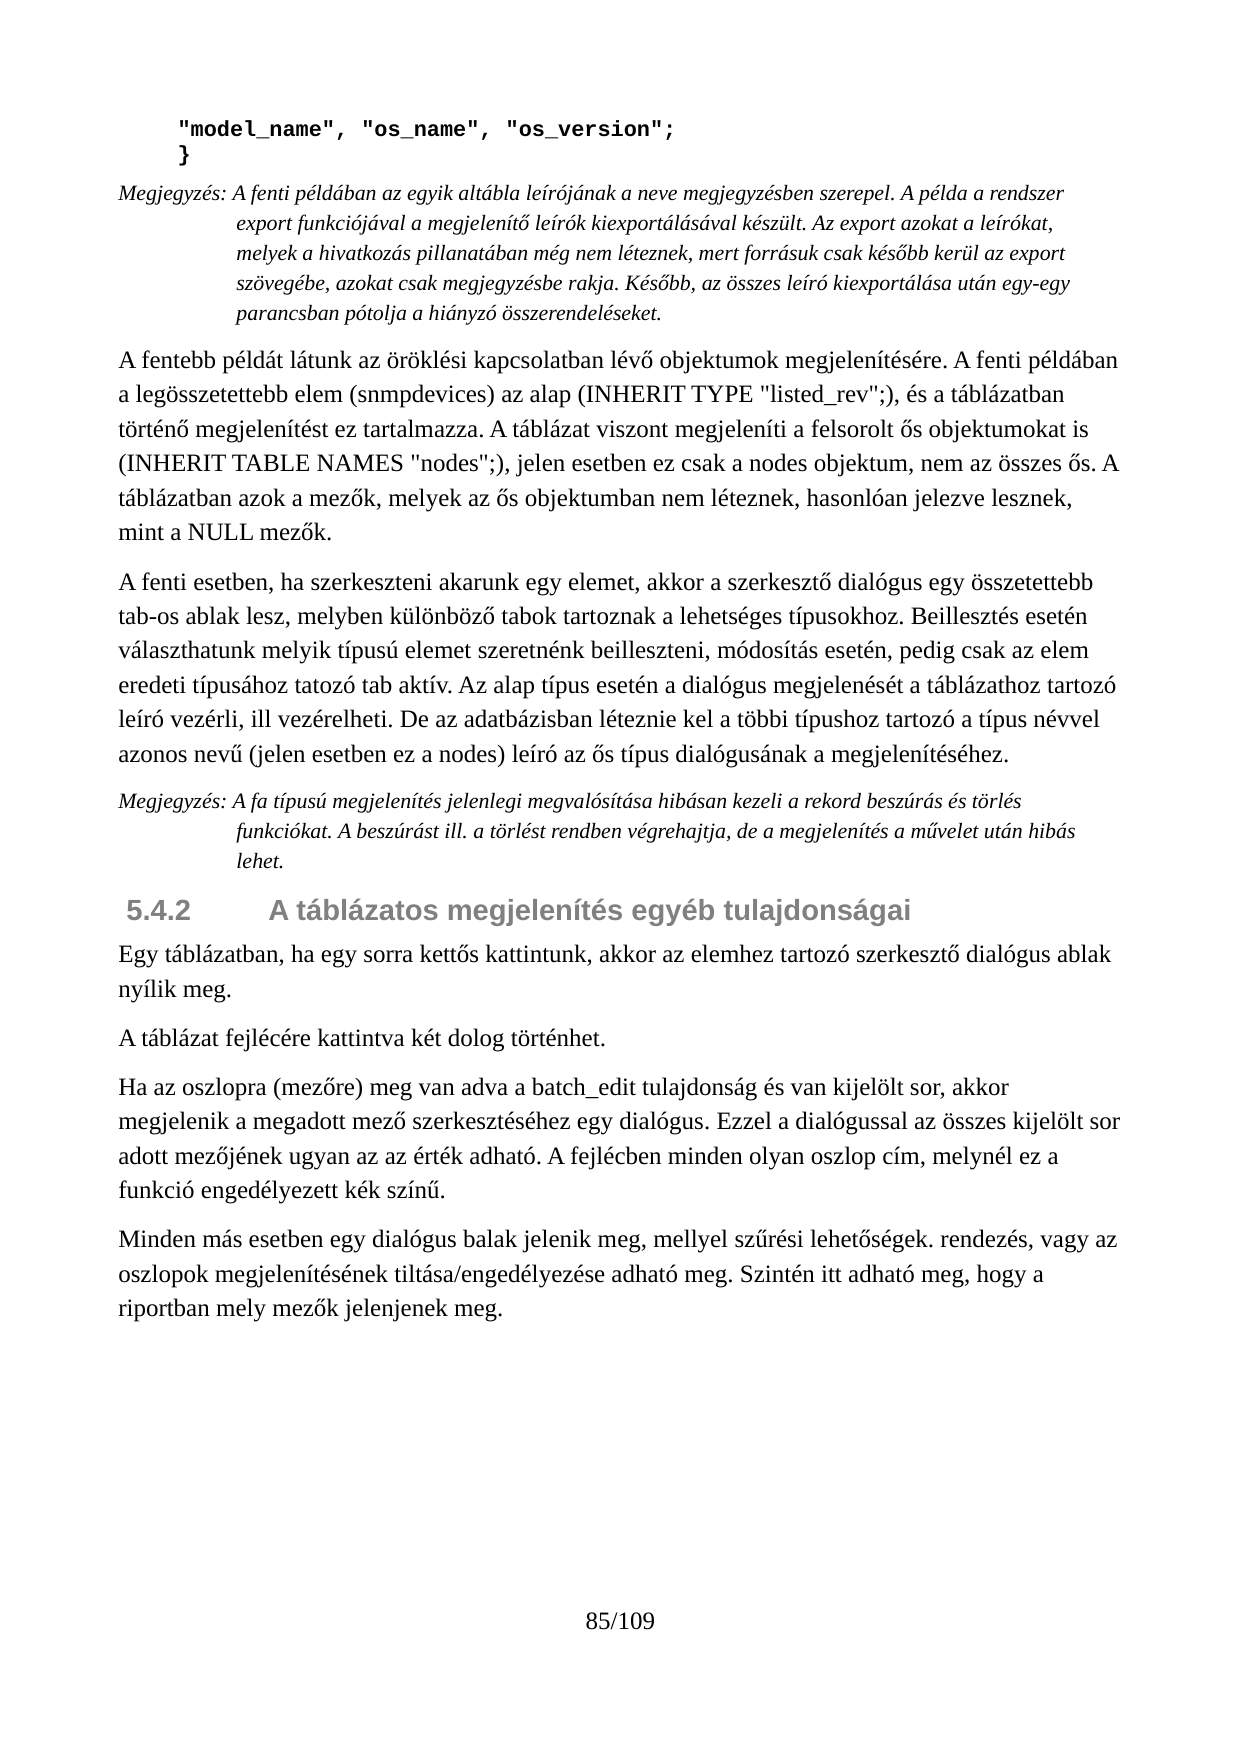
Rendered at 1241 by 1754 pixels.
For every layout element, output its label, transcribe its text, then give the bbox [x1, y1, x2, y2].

text Minden más esetben egy dialógus balak jelenik meg, mellyel szűrési lehetőségek. rendezés, vagy az oszlopok megjelenítésének tiltása/engedélyezése adható meg. Szintén itt adható meg, hogy a riportban mely mezők jelenjenek meg. [118, 1224, 1122, 1322]
text "model_name", "os_name", "os_version"; [177, 118, 1122, 143]
text A fenti esetben, ha szerkeszteni akarunk egy elemet, akkor a szerkesztő dialógus egy összetettebb tab-os ablak lesz, melyben különböző tabok tartoznak a lehetséges típusokhoz. Beillesztés esetén választhatunk melyik típusú elemet szeretnénk beilleszteni, módosítás esetén, pedig csak az elem eredeti típusához tatozó tab aktív. Az alap típus esetén a dialógus megjelenését a táblázathoz tartozó leíró vezérli, ill vezérelheti. De az adatbázisban léteznie kel a többi típushoz tartozó a típus névvel azonos nevű (jelen esetben ez a nodes) leíró az ős típus dialógusának a megjelenítéséhez. [118, 567, 1122, 768]
text Megjegyzés: A fa típusú megjelenítés jelenlegi megvalósítása hibásan kezeli a rekord beszúrás és törlés funkciókat. A beszúrást ill. a törlést rendben végrehajtja, de a megjelenítés a művelet után hibás lehet. [118, 788, 1122, 874]
subtitle A táblázatos megjelenítés egyéb tulajdonságai [118, 893, 1122, 927]
text A fentebb példát látunk az öröklési kapcsolatban lévő objektumok megjelenítésére. A fenti példában a legösszetettebb elem (snmpdevices) az alap (INHERIT TYPE "listed_rev";), és a táblázatban történő megjelenítést ez tartalmazza. A táblázat viszont megjeleníti a felsorolt ős objektumokat is (INHERIT TABLE NAMES "nodes";), jelen esetben ez csak a nodes objektum, nem az összes ős. A táblázatban azok a mezők, melyek az ős objektumban nem léteznek, hasonlóan jelezve lesznek, mint a NULL mezők. [118, 345, 1122, 546]
text Megjegyzés: A fenti példában az egyik altábla leírójának a neve megjegyzésben szerepel. A példa a rendszer export funkciójával a megjelenítő leírók kiexportálásával készült. Az export azokat a leírókat, melyek a hivatkozás pillanatában még nem léteznek, mert forrásuk csak később kerül az export szövegébe, azokat csak megjegyzésbe rakja. Később, az összes leíró kiexportálása után egy-egy parancsban pótolja a hiányzó összerendeléseket. [118, 179, 1122, 326]
text Egy táblázatban, ha egy sorra kettős kattintunk, akkor az elemhez tartozó szerkesztő dialógus ablak nyílik meg. [118, 939, 1122, 1002]
text A táblázat fejlécére kattintva két dolog történhet. [118, 1023, 1122, 1052]
text } [177, 143, 1122, 168]
text Ha az oszlopra (mezőre) meg van adva a batch_edit tulajdonság és van kijelölt sor, akkor megjelenik a megadott mező szerkesztéséhez egy dialógus. Ezzel a dialógussal az összes kijelölt sor adott mezőjének ugyan az az érték adható. A fejlécben minden olyan oszlop cím, melynél ez a funkció engedélyezett kék színű. [118, 1072, 1122, 1204]
